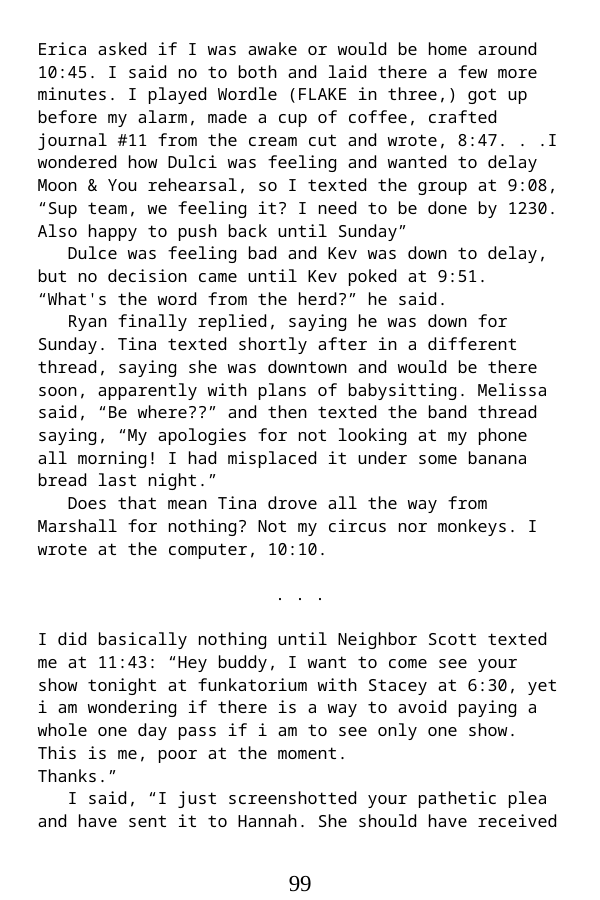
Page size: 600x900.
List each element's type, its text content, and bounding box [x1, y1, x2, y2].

text Does that mean Tina drove all the way from Marshall for nothing? Not my circus nor monkeys. I wrote at the computer, 10:10. [37, 492, 562, 560]
text Thanks.” [37, 764, 562, 787]
text I did basically nothing until Neighbor Scott texted me at 11:43: “Hey buddy, I want to come see your show tonight at funkatorium with Stacey at 6:30, yet i am wondering if there is a way to avoid paying a whole one day pass if i am to see only one show. [37, 628, 562, 741]
text I said, “I just screenshotted your pathetic plea and have sent it to Hannah. She should have received [37, 787, 562, 832]
text . . . [37, 582, 562, 605]
text This is me, poor at the moment. [37, 741, 562, 764]
text Erica asked if I was awake or would be home around 10:45. I said no to both and laid there a few more minutes. I played Wordle (FLAKE in three,) got up before my alarm, made a cup of coffee, crafted journal #11 from the cream cut and wrote, 8:47. . .I wondered how Dulci was feeling and wanted to delay Moon & You rehearsal, so I texted the group at 9:08, “Sup team, we feeling it? I need to be done by 1230. Also happy to push back until Sunday” [37, 37, 562, 242]
text Dulce was feeling bad and Kev was down to delay, but no decision came until Kev poked at 9:51. “What's the word from the herd?” he said. [37, 242, 562, 310]
text Ryan finally replied, saying he was down for Sunday. Tina texted shortly after in a different thread, saying she was downtown and would be there soon, apparently with plans of babysitting. Melissa said, “Be where??” and then texted the band thread saying, “My apologies for not looking at my phone all morning! I had misplaced it under some banana bread last night.” [37, 310, 562, 492]
